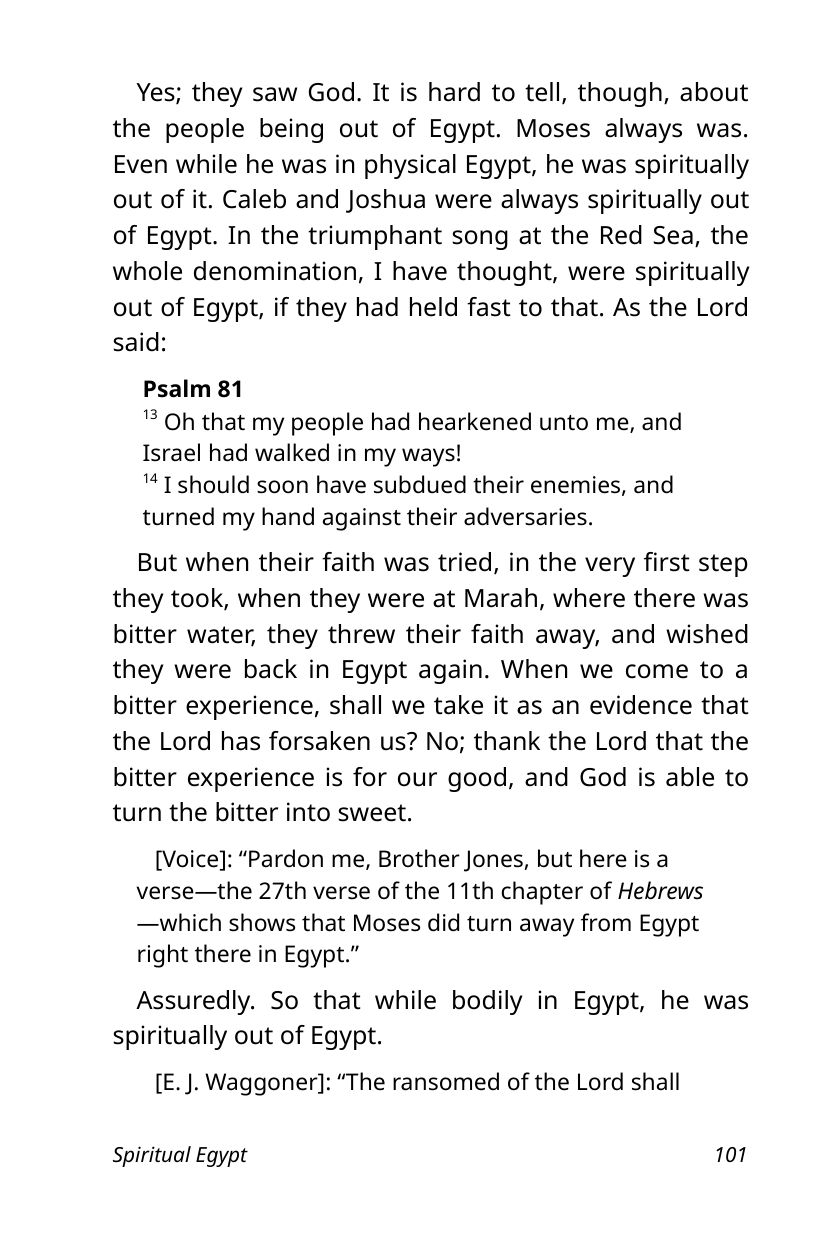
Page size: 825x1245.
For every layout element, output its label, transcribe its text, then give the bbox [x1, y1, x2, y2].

text [E. J. Waggoner]: “The ransomed of the Lord shall [136, 1066, 726, 1097]
text Assuredly. So that while bodily in Egypt, he was spiritually out of Egypt. [112, 982, 750, 1052]
text Psalm 81 [142, 373, 750, 404]
text 14 I should soon have subdued their enemies, and turned my hand against their adversaries. [142, 469, 720, 532]
text Yes; they saw God. It is hard to tell, though, about the people being out of Egypt. Moses always was. Even while he was in physical Egypt, he was spiritually out of it. Caleb and Joshua were always spiritually out of Egypt. In the triumphant song at the Red Sea, the whole denomination, I have thought, were spiritually out of Egypt, if they had held fast to that. As the Lord said: [112, 75, 750, 359]
text 13 Oh that my people had hearkened unto me, and Israel had walked in my ways! [142, 406, 720, 469]
text [Voice]: “Pardon me, Brother Jones, but here is a verse—the 27th verse of the 11th chapter of Hebrews—which shows that Moses did turn away from Egypt right there in Egypt.” [136, 843, 726, 970]
text But when their faith was tried, in the very first step they took, when they were at Marah, where there was bitter water, they threw their faith away, and wished they were back in Egypt again. When we come to a bitter experience, shall we take it as an evidence that the Lord has forsaken us? No; thank the Lord that the bitter experience is for our good, and God is able to turn the bitter into sweet. [112, 545, 750, 829]
